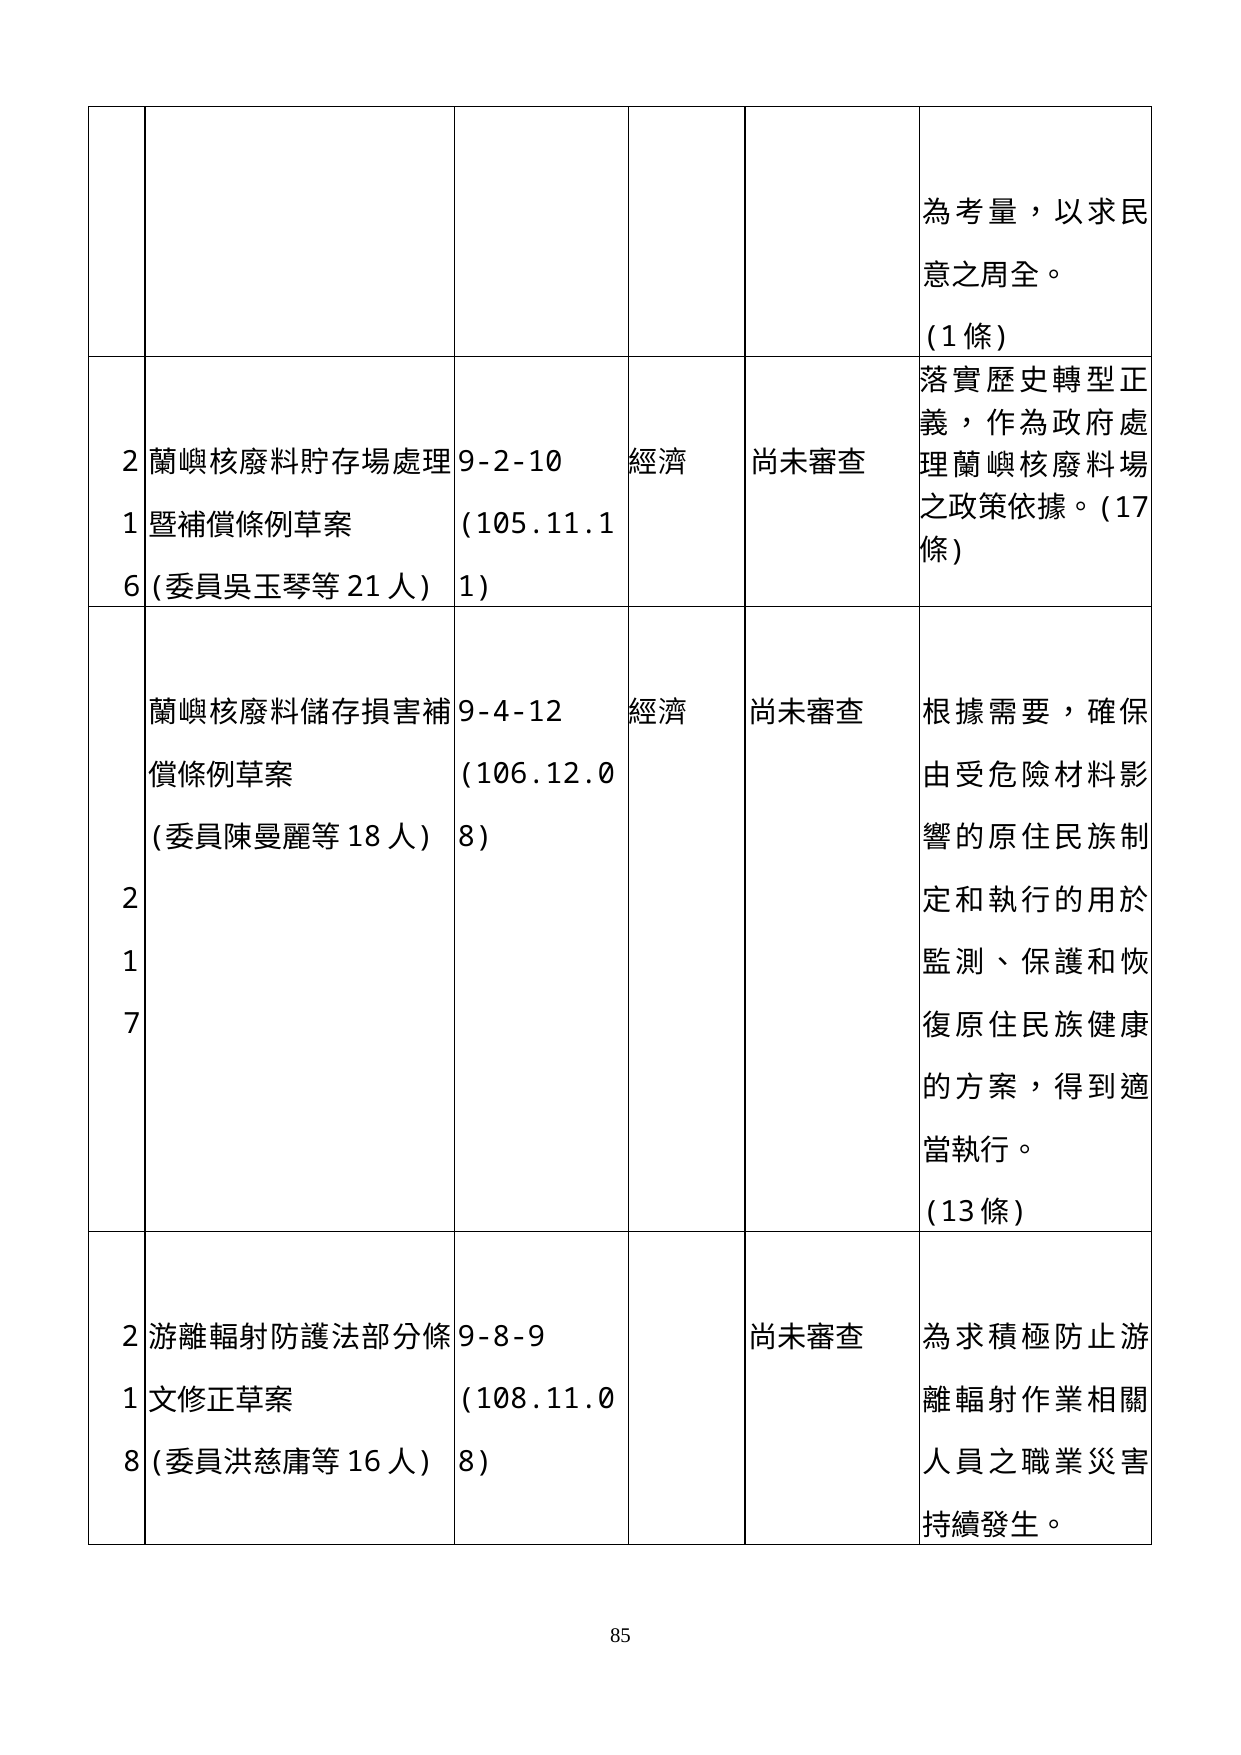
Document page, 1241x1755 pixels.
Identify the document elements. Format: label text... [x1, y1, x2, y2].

table_cell 尚未審查 [746, 1232, 919, 1543]
table_cell 游離輻射防護法部分條文修正草案 (委員洪慈庸等16人) [146, 1232, 454, 1543]
table_cell 經濟 [629, 607, 744, 1231]
table_cell [629, 1232, 744, 1543]
table_cell [629, 107, 744, 356]
table_cell 蘭嶼核廢料儲存損害補償條例草案 (委員陳曼麗等18人) [146, 607, 454, 1231]
table_cell 9-8-9 (108.11.08) [455, 1232, 628, 1543]
table_cell [746, 107, 919, 356]
table_cell [89, 607, 144, 1231]
table_cell 經濟 [629, 357, 744, 606]
table_cell [89, 107, 144, 356]
table_cell 為考量，以求民意之周全。 (1條) [920, 107, 1151, 356]
table_cell [89, 1232, 144, 1543]
table_cell 根據需要，確保由受危險材料影響的原住民族制定和執行的用於監測、保護和恢復原住民族健康的方案，得到適當執行。 (13條) [920, 607, 1151, 1231]
table_cell 落實歷史轉型正義，作為政府處理蘭嶼核廢料場之政策依據。(17條) [920, 357, 1151, 606]
table_cell 尚未審查 [746, 357, 919, 606]
table_cell 9-4-12 (106.12.08) [455, 607, 628, 1231]
table_cell 尚未審查 [746, 607, 919, 1231]
table_cell 9-2-10 (105.11.11) [455, 357, 628, 606]
table_cell [146, 107, 454, 356]
table_cell [455, 107, 628, 356]
table_cell [89, 357, 144, 606]
table_cell 蘭嶼核廢料貯存場處理暨補償條例草案 (委員吳玉琴等21人) [146, 357, 454, 606]
table_cell 為求積極防止游離輻射作業相關人員之職業災害持續發生。 [920, 1232, 1151, 1543]
